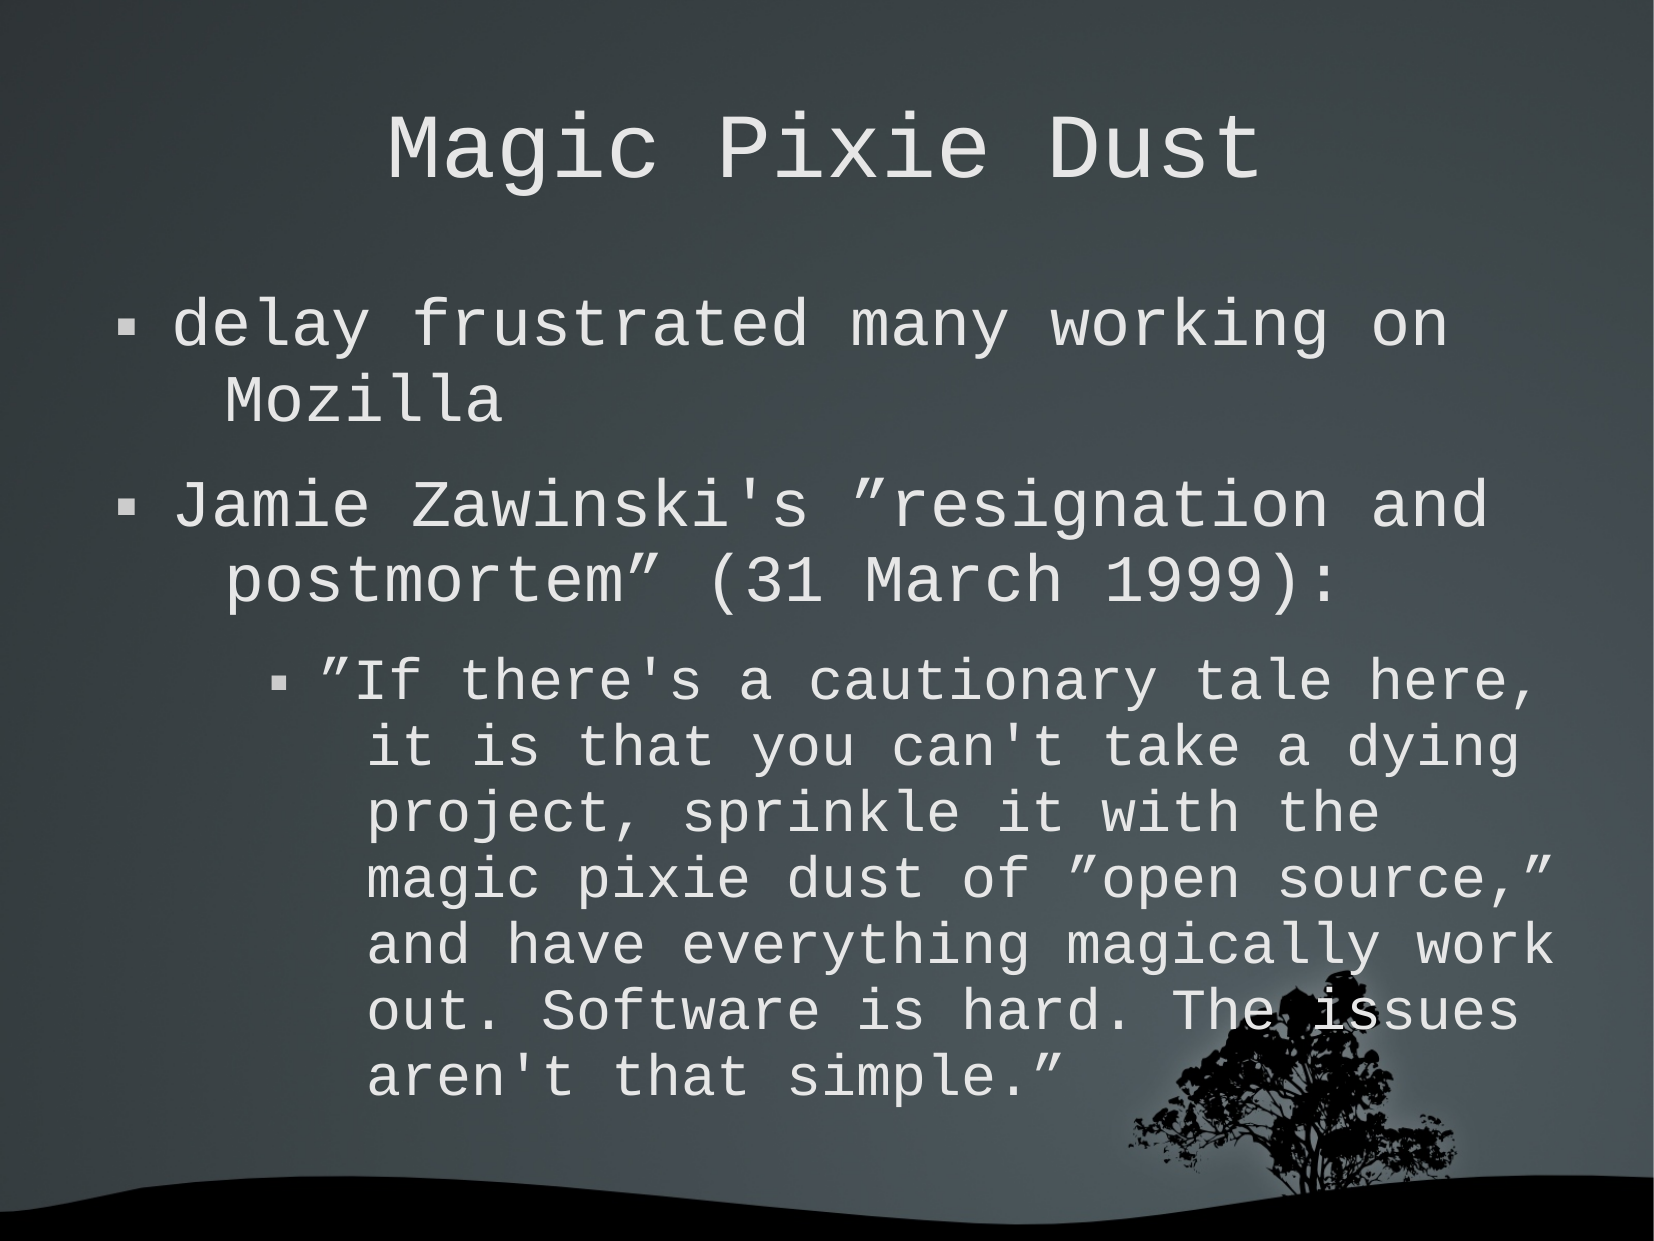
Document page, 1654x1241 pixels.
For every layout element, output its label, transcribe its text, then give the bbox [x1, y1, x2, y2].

list delay frustrated many working on Mozilla Jamie Zawinski's ”resignation and postmortem” (31 March 1999): ”If there's a cautionary tale here, it is that you can't take a dying project, sprinkle it with the magic pixie dust of ”open source,” and have everything magically work out. Software is hard. The issues aren't that simple.” [82, 290, 1571, 1135]
picture [0, 0, 1654, 1241]
title Magic Pixie Dust [82, 56, 1571, 250]
